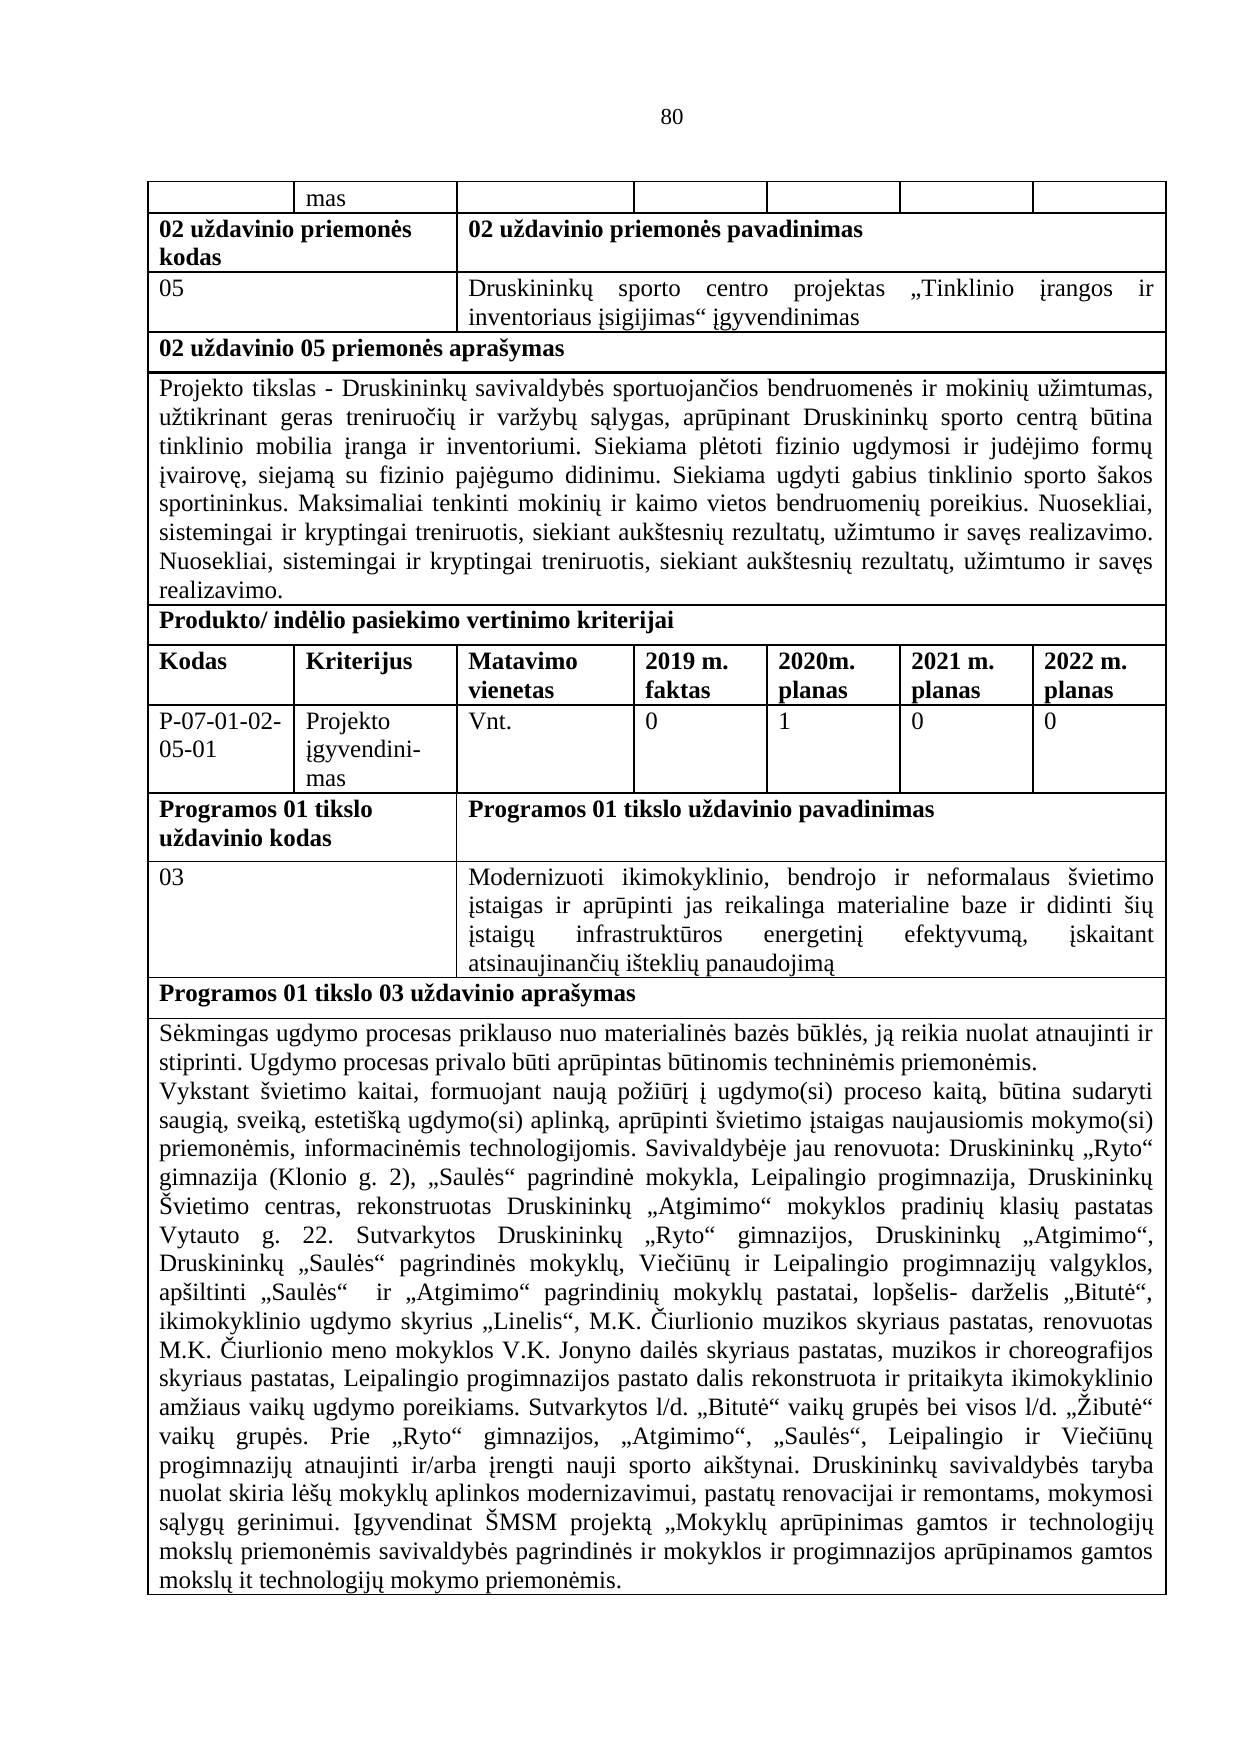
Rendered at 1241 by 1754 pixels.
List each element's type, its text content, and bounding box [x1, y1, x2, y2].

table_cell Kodas [149, 646, 293, 704]
table_cell Programos 01 tikslo uždavinio kodas [149, 794, 456, 861]
table_cell [901, 182, 1032, 212]
table_cell 0 [1034, 706, 1165, 792]
table_cell 2022 m. planas [1034, 646, 1165, 704]
table_cell [1034, 182, 1165, 212]
table_cell 02 uždavinio priemonės kodas [149, 214, 456, 271]
table_cell Vnt. [458, 706, 633, 792]
table_cell Projekto tikslas - Druskininkų savivaldybės sportuojančios bendruomenės ir mokinių užimtumas, užtikrinant geras treniruočių ir varžybų sąlygas, aprūpinant Druskininkų sporto centrą būtina tinklinio mobilia įranga ir inventoriumi. Siekiama plėtoti fizinio ugdymosi ir judėjimo formų įvairovę, siejamą su fizinio pajėgumo didinimu. Siekiama ugdyti gabius tinklinio sporto šakos sportininkus. Maksimaliai tenkinti mokinių ir kaimo vietos bendruomenių poreikius. Nuosekliai, sistemingai ir kryptingai treniruotis, siekiant aukštesnių rezultatų, užimtumo ir savęs realizavimo. Nuosekliai, sistemingai ir kryptingai treniruotis, siekiant aukštesnių rezultatų, užimtumo ir savęs realizavimo. [149, 374, 1165, 603]
table_cell 02 uždavinio priemonės pavadinimas [458, 214, 1165, 271]
table_cell [458, 182, 633, 212]
table_cell [768, 182, 899, 212]
table_cell Modernizuoti ikimokyklinio, bendrojo ir neformalaus švietimo įstaigas ir aprūpinti jas reikalinga materialine baze ir didinti šių įstaigų infrastruktūros energetinį efektyvumą, įskaitant atsinaujinančių išteklių panaudojimą [457, 862, 1165, 977]
table_cell Programos 01 tikslo uždavinio pavadinimas [457, 794, 1165, 861]
table_cell Kriterijus [295, 646, 456, 704]
table_cell 02 uždavinio 05 priemonės aprašymas [149, 333, 1165, 371]
table_cell P-07-01-02-05-01 [149, 706, 293, 792]
table_cell 2019 m. faktas [635, 646, 766, 704]
table_cell [635, 182, 766, 212]
table_cell 0 [901, 706, 1032, 792]
table_cell Produkto/ indėlio pasiekimo vertinimo kriterijai [149, 606, 1165, 644]
table_cell 03 [149, 862, 456, 977]
table_cell Sėkmingas ugdymo procesas priklauso nuo materialinės bazės būklės, ją reikia nuolat atnaujinti ir stiprinti. Ugdymo procesas privalo būti aprūpintas būtinomis techninėmis priemonėmis. Vykstant švietimo kaitai, formuojant naują požiūrį į ugdymo(si) proceso kaitą, būtina sudaryti saugią, sveiką, estetišką ugdymo(si) aplinką, aprūpinti švietimo įstaigas naujausiomis mokymo(si) priemonėmis, informacinėmis technologijomis. Savivaldybėje jau renovuota: Druskininkų „Ryto“ gimnazija (Klonio g. 2), „Saulės“ pagrindinė mokykla, Leipalingio progimnazija, Druskininkų Švietimo centras, rekonstruotas Druskininkų „Atgimimo“ mokyklos pradinių klasių pastatas Vytauto g. 22. Sutvarkytos Druskininkų „Ryto“ gimnazijos, Druskininkų „Atgimimo“, Druskininkų „Saulės“ pagrindinės mokyklų, Viečiūnų ir Leipalingio progimnazijų valgyklos, apšiltinti „Saulės“ ir „Atgimimo“ pagrindinių mokyklų pastatai, lopšelis- darželis „Bitutė“, ikimokyklinio ugdymo skyrius „Linelis“, M.K. Čiurlionio muzikos skyriaus pastatas, renovuotas M.K. Čiurlionio meno mokyklos V.K. Jonyno dailės skyriaus pastatas, muzikos ir choreografijos skyriaus pastatas, Leipalingio progimnazijos pastato dalis rekonstruota ir pritaikyta ikimokyklinio amžiaus vaikų ugdymo poreikiams. Sutvarkytos l/d. „Bitutė“ vaikų grupės bei visos l/d. „Žibutė“ vaikų grupės. Prie „Ryto“ gimnazijos, „Atgimimo“, „Saulės“, Leipalingio ir Viečiūnų progimnazijų atnaujinti ir/arba įrengti nauji sporto aikštynai. Druskininkų savivaldybės taryba nuolat skiria lėšų mokyklų aplinkos modernizavimui, pastatų renovacijai ir remontams, mokymosi sąlygų gerinimui. Įgyvendinat ŠMSM projektą „Mokyklų aprūpinimas gamtos ir technologijų mokslų priemonėmis savivaldybės pagrindinės ir mokyklos ir progimnazijos aprūpinamos gamtos mokslų it technologijų mokymo priemonėmis. [149, 1019, 1165, 1593]
table_cell Programos 01 tikslo 03 uždavinio aprašymas [149, 978, 1165, 1017]
table_cell 1 [768, 706, 899, 792]
table_cell [149, 182, 293, 212]
table_cell 05 [149, 273, 456, 331]
table_cell Druskininkų sporto centro projektas „Tinklinio įrangos ir inventoriaus įsigijimas“ įgyvendinimas [458, 273, 1165, 331]
table_cell 2020m. planas [768, 646, 899, 704]
table_cell 2021 m. planas [901, 646, 1032, 704]
table_cell 0 [635, 706, 766, 792]
table_cell mas [295, 182, 456, 212]
table_cell Matavimo vienetas [458, 646, 633, 704]
table_cell Projekto įgyvendini-mas [295, 706, 456, 792]
